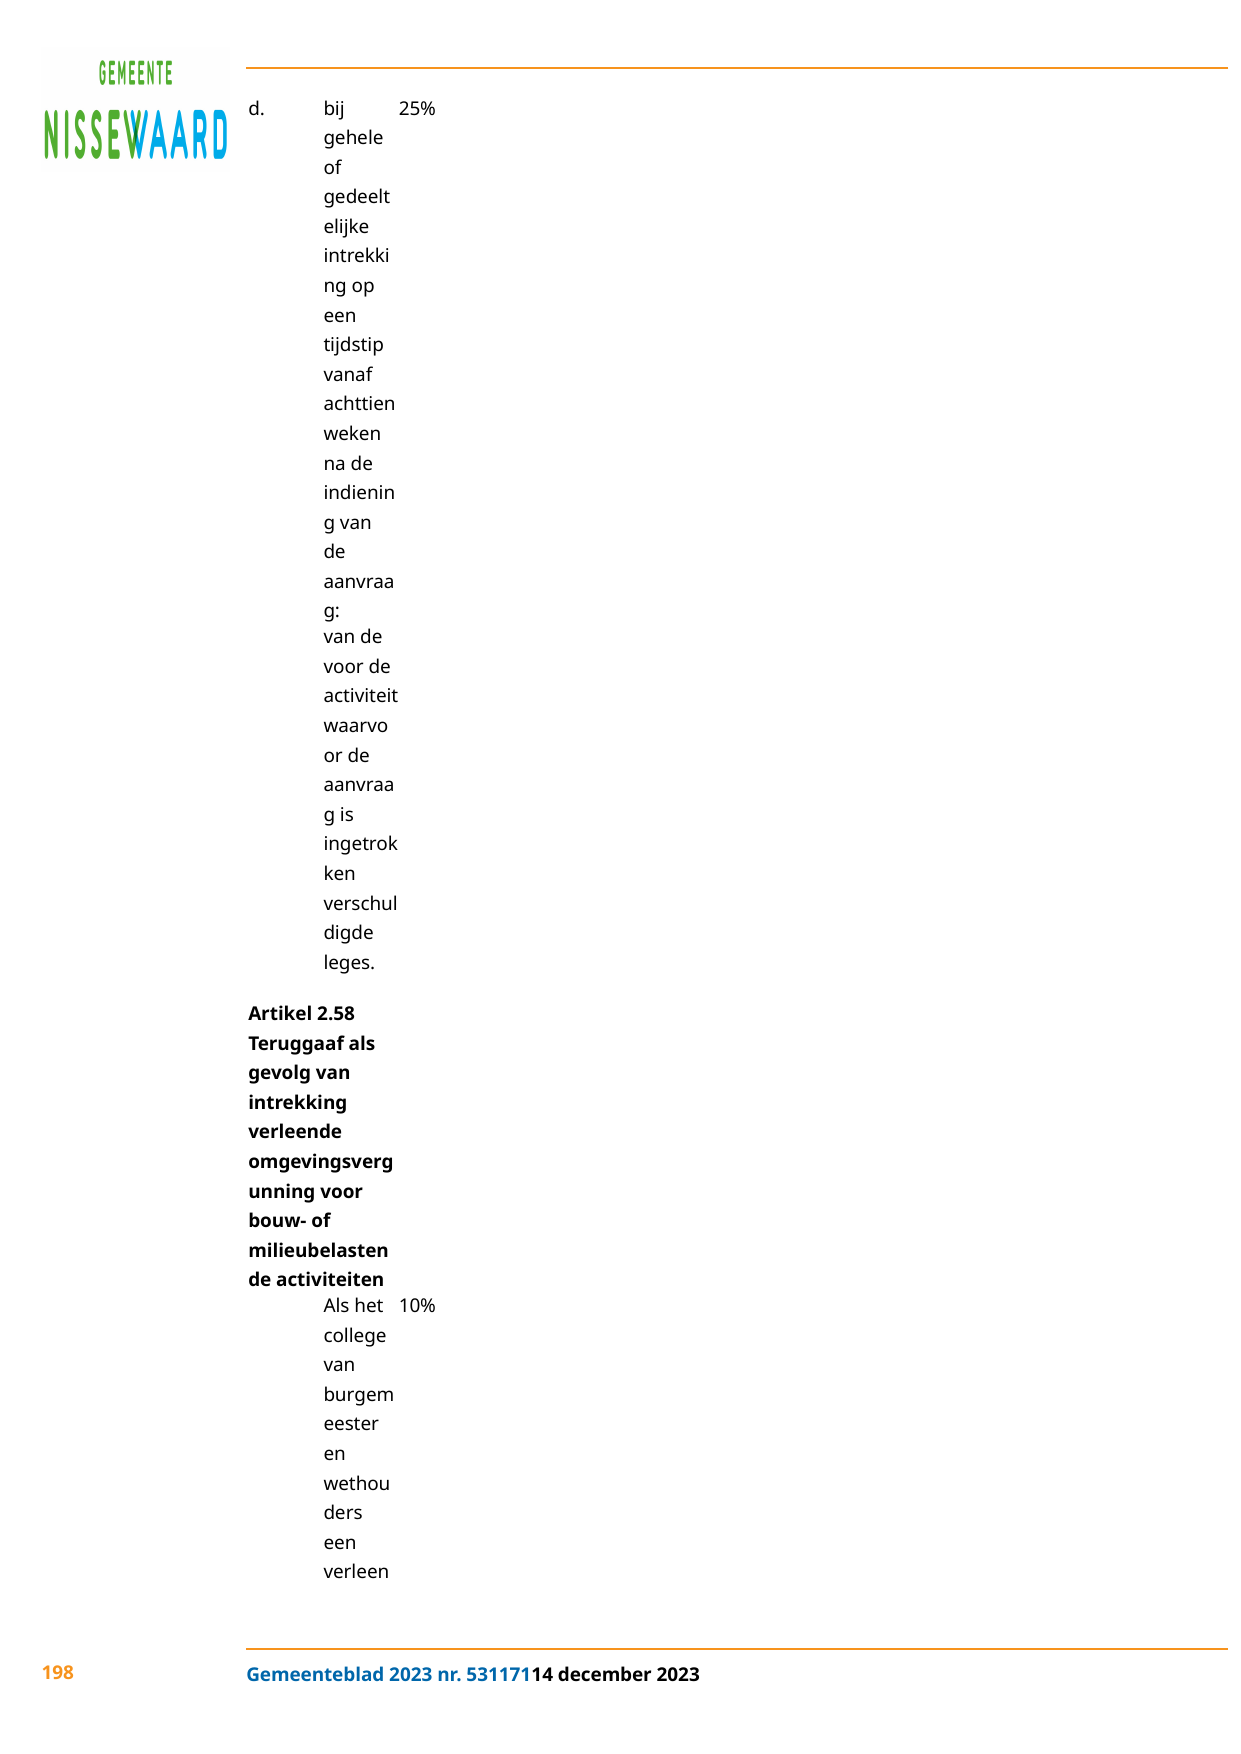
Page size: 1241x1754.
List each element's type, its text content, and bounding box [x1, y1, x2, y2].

table_cell [323, 975, 398, 1000]
table_cell d. [248, 95, 323, 623]
table_cell [399, 1000, 474, 1292]
table_cell Als het college van burgemeester en wethouders een verleen [323, 1292, 398, 1584]
picture [41, 47, 231, 172]
table_cell Artikel 2.58 Teruggaaf als gevolg van intrekking verleende omgevingsvergunning voor bouw- of milieubelastende activiteiten [248, 1000, 398, 1292]
table_cell bij gehele of gedeeltelijke intrekking op een tijdstip vanaf achttien weken na de indiening van de aanvraag: [323, 95, 398, 623]
table_cell [248, 975, 323, 1000]
table_cell 10% [399, 1292, 474, 1584]
table_cell [248, 1292, 323, 1584]
table_cell 25% [399, 95, 474, 623]
table_cell [399, 624, 474, 974]
table_cell [248, 624, 323, 974]
table_cell [399, 975, 474, 1000]
table_cell van de voor de activiteit waarvoor de aanvraag is ingetrokken verschuldigde leges. [323, 624, 398, 974]
